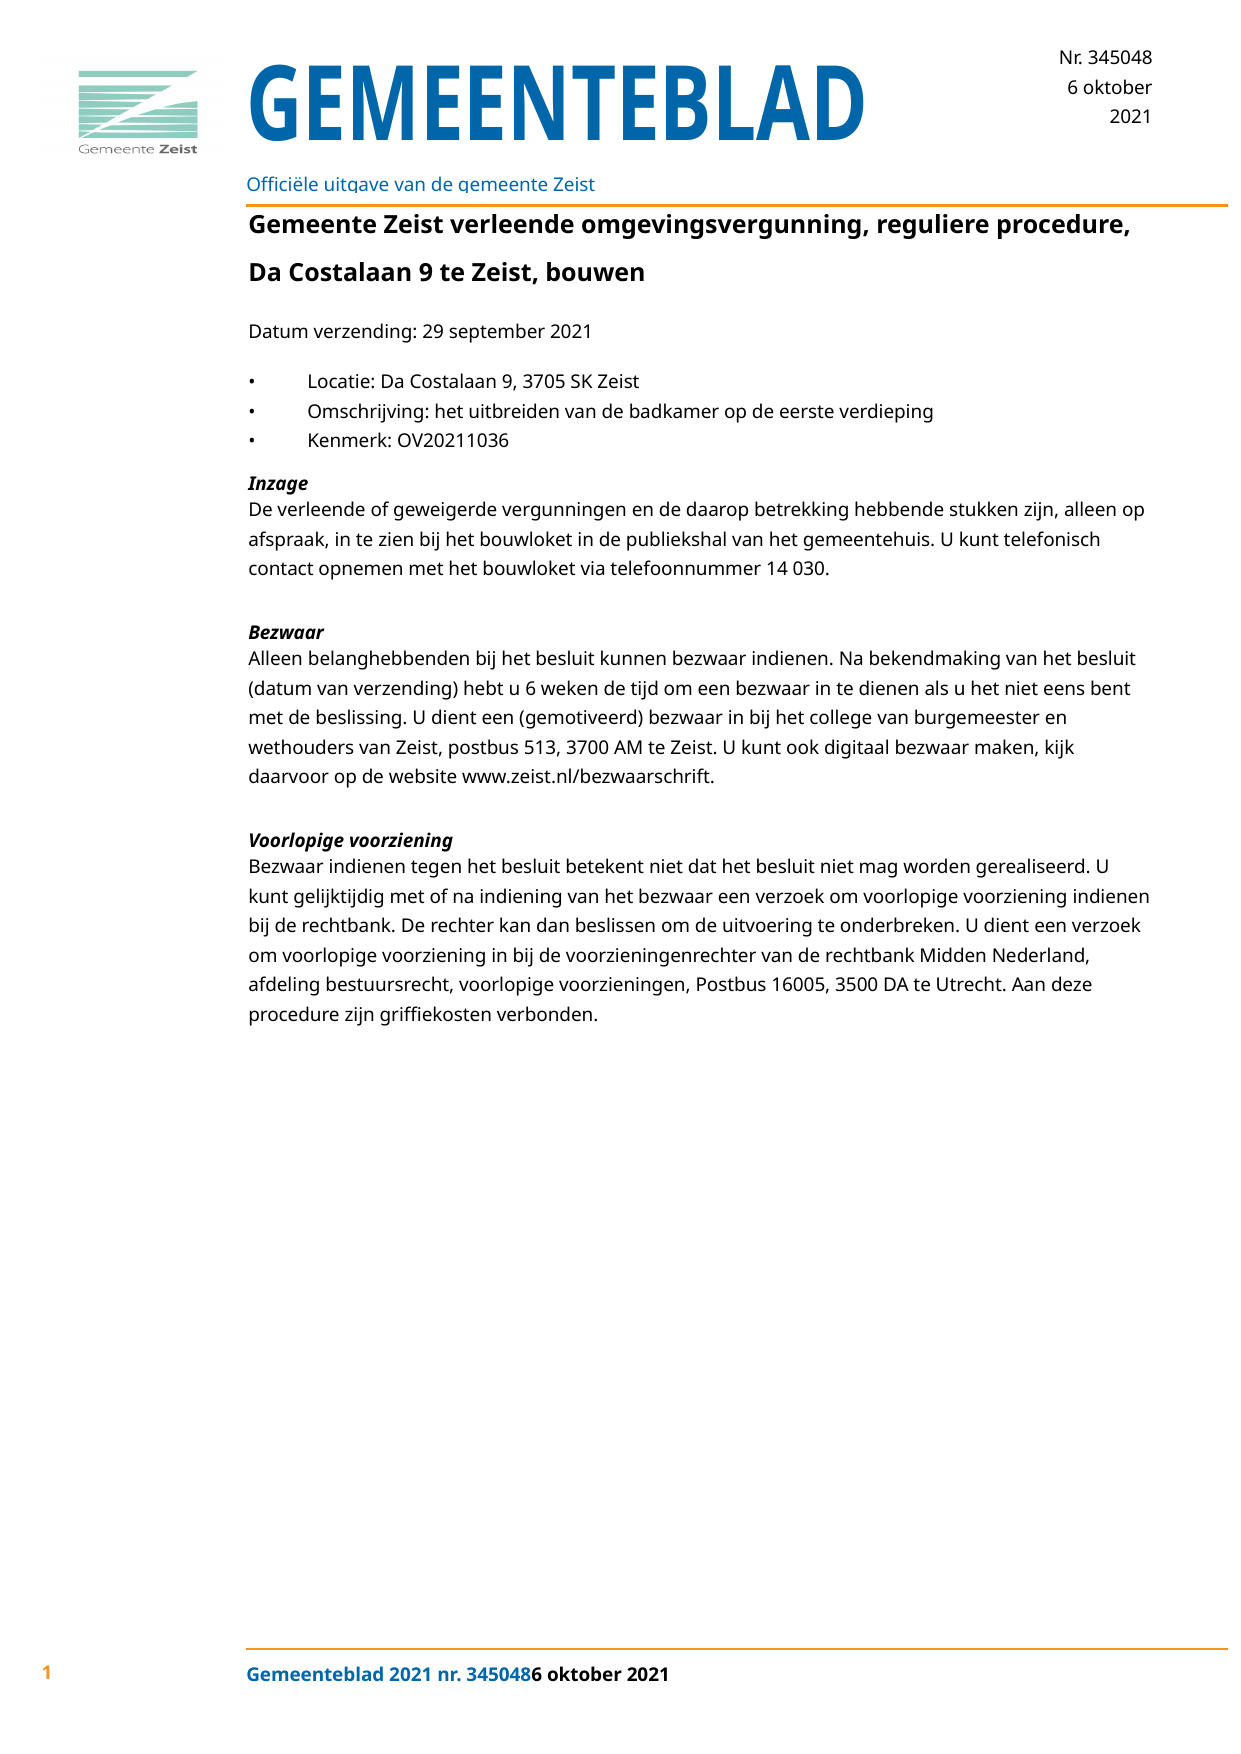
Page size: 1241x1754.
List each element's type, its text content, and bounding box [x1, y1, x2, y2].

list Omschrijving: het uitbreiden van de badkamer op de eerste verdieping [248, 398, 1152, 424]
text Alleen belanghebbenden bij het besluit kunnen bezwaar indienen. Na bekendmaking van het besluit (datum van verzending) hebt u 6 weken de tijd om een bezwaar in te dienen als u het niet eens bent met de beslissing. U dient een (gemotiveerd) bezwaar in bij het college van burgemeester en wethouders van Zeist, postbus 513, 3700 AM te Zeist. U kunt ook digitaal bezwaar maken, kijk daarvoor op de website www.zeist.nl/bezwaarschrift. [248, 645, 1152, 789]
text Gemeente Zeist verleende omgevingsvergunning, reguliere procedure, Da Costalaan 9 te Zeist, bouwen [248, 207, 1152, 288]
picture [41, 47, 231, 172]
list Kenmerk: OV20211036 [248, 427, 1152, 453]
text Datum verzending: 29 september 2021 [248, 318, 1152, 344]
text Bezwaar indienen tegen het besluit betekent niet dat het besluit niet mag worden gerealiseerd. U kunt gelijktijdig met of na indiening van het bezwaar een verzoek om voorlopige voorziening indienen bij de rechtbank. De rechter kan dan beslissen om de uitvoering te onderbreken. U dient een verzoek om voorlopige voorziening in bij de voorzieningenrechter van de rechtbank Midden Nederland, afdeling bestuursrecht, voorlopige voorzieningen, Postbus 16005, 3500 DA te Utrecht. Aan deze procedure zijn griffiekosten verbonden. [248, 853, 1152, 1027]
text Voorlopige voorziening [248, 827, 1152, 853]
list Locatie: Da Costalaan 9, 3705 SK Zeist [248, 368, 1152, 394]
text Bezwaar [248, 619, 1152, 645]
text De verleende of geweigerde vergunningen en de daarop betrekking hebbende stukken zijn, alleen op afspraak, in te zien bij het bouwloket in de publiekshal van het gemeentehuis. U kunt telefonisch contact opnemen met het bouwloket via telefoonnummer 14 030. [248, 496, 1152, 581]
text Inzage [248, 471, 1152, 496]
